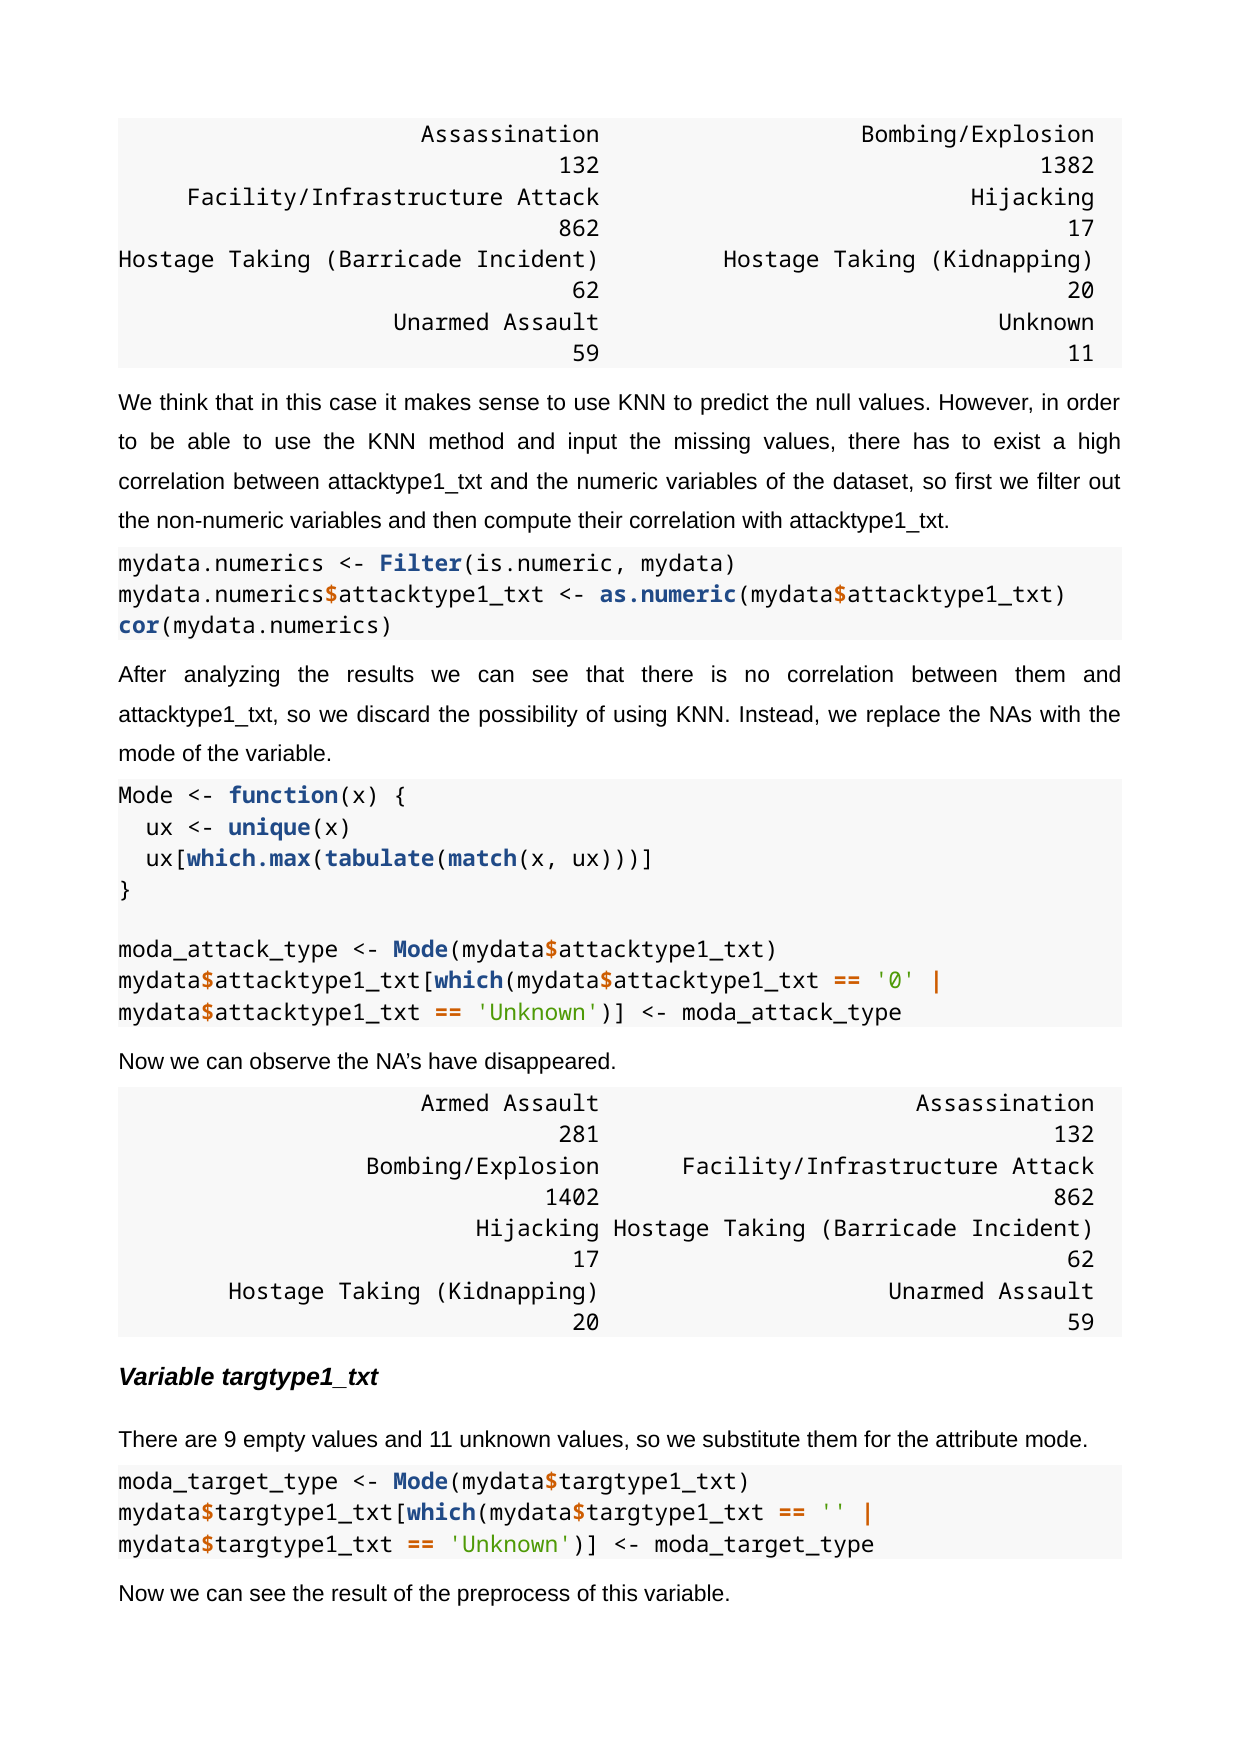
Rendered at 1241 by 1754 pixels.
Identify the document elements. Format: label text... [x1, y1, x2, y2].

subtitle Variable targtype1_txt [118, 1362, 1122, 1391]
text After analyzing the results we can see that there is no correlation between them and attacktype1_txt, so we discard the possibility of using KNN. Instead, we replace the NAs with the mode of the variable. [118, 661, 1122, 766]
text Assassination Bombing/Explosion 132 1382 Facility/Infrastructure Attack Hijacking 862 17 Hostage Taking (Barricade Incident) Hostage Taking (Kidnapping) 62 20 Unarmed Assault Unknown 59 11 [118, 118, 1122, 368]
text There are 9 empty values and 11 unknown values, so we substitute them for the attribute mode. [118, 1426, 1122, 1452]
text mydata.numerics <- Filter(is.numeric, mydata) mydata.numerics$attacktype1_txt <- as.numeric(mydata$attacktype1_txt) cor(mydata.numerics) [118, 547, 1122, 640]
text We think that in this case it makes sense to use KNN to predict the null values. However, in order to be able to use the KNN method and input the missing values, there has to exist a high correlation between attacktype1_txt and the numeric variables of the dataset, so first we filter out the non-numeric variables and then compute their correlation with attacktype1_txt. [118, 389, 1122, 533]
text moda_target_type <- Mode(mydata$targtype1_txt) mydata$targtype1_txt[which(mydata$targtype1_txt == '' | mydata$targtype1_txt == 'Unknown')] <- moda_target_type [118, 1465, 1122, 1559]
text Now we can see the result of the preprocess of this variable. [118, 1579, 1122, 1606]
text Armed Assault Assassination 281 132 Bombing/Explosion Facility/Infrastructure Attack 1402 862 Hijacking Hostage Taking (Barricade Incident) 17 62 Hostage Taking (Kidnapping) Unarmed Assault 20 59 [118, 1087, 1122, 1337]
text Now we can observe the NA’s have disappeared. [118, 1048, 1122, 1074]
text Mode <- function(x) { ux <- unique(x) ux[which.max(tabulate(match(x, ux)))] } moda_attack_type <- Mode(mydata$attacktype1_txt) mydata$attacktype1_txt[which(mydata$attacktype1_txt == '0' | mydata$attacktype1_txt == 'Unknown')] <- moda_attack_type [118, 779, 1122, 1027]
